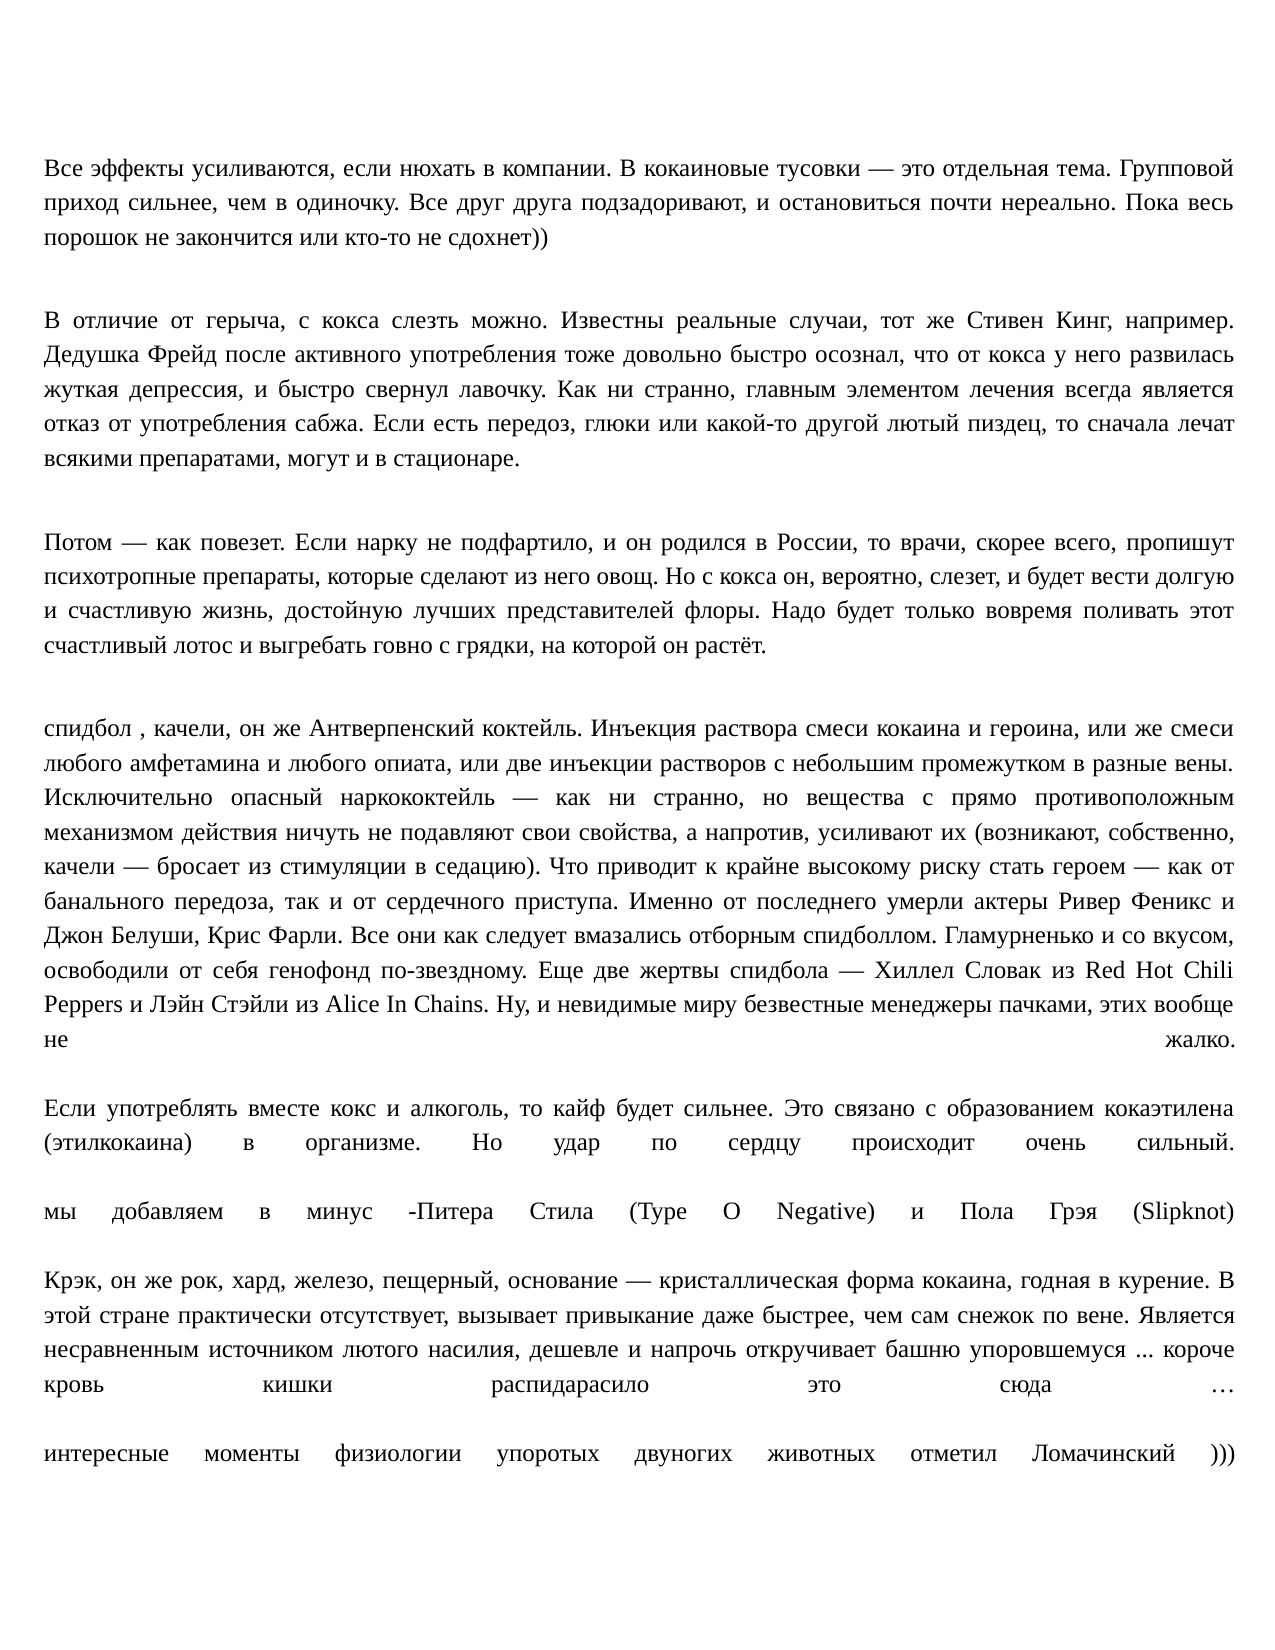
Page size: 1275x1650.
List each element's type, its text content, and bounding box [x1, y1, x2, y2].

text В отличие от герыча, с кокса слезть можно. Известны реальные случаи, тот же Стивен Кинг, например. Дедушка Фрейд после активного употребления тоже довольно быстро осознал, что от кокса у него развилась жуткая депрессия, и быстро свернул лавочку. Как ни странно, главным элементом лечения всегда является отказ от употребления сабжа. Если есть передоз, глюки или какой-то другой лютый пиздец, то сначала лечат всякими препаратами, могут и в стационаре. [44, 271, 1236, 472]
text Потом — как повезет. Если нарку не подфартило, и он родился в России, то врачи, скорее всего, пропишут психотропные препараты, которые сделают из него овощ. Но с кокса он, вероятно, слезет, и будет вести долгую и счастливую жизнь, достойную лучших представителей флоры. Надо будет только вовремя поливать этот счастливый лотос и выгребать говно с грядки, на которой он растёт. [44, 492, 1236, 659]
text спидбол , качели, он же Антверпенский коктейль. Инъекция раствора смеси кокаина и героина, или же смеси любого амфетамина и любого опиата, или две инъекции растворов с небольшим промежутком в разные вены. Исключительно опасный наркококтейль — как ни странно, но вещества с прямо противоположным механизмом действия ничуть не подавляют свои свойства, а напротив, усиливают их (возникают, собственно, качели — бросает из стимуляции в седацию). Что приводит к крайне высокому риску стать героем — как от банального передоза, так и от сердечного приступа. Именно от последнего умерли актеры Ривер Феникс и Джон Белуши, Крис Фарли. Все они как следует вмазались отборным спидболлом. Гламурненько и со вкусом, освободили от себя генофонд по-звездному. Еще две жертвы спидбола — Хиллел Словак из Red Hot Chili Peppers и Лэйн Стэйли из Alice In Chains. Ну, и невидимые миру безвестные менеджеры пачками, этих вообще не жалко. Если употреблять вместе кокс и алкоголь, то кайф будет сильнее. Это связано с образованием кокаэтилена (этилкокаина) в организме. Но удар по сердцу происходит очень сильный. мы добавляем в минус -Питера Стила (Type O Negative) и Пола Грэя (Slipknot) Крэк, он же рок, хард, железо, пещерный, основание — кристаллическая форма кокаина, годная в курение. В этой стране практически отсутствует, вызывает привыкание даже быстрее, чем сам снежок по вене. Является несравненным источником лютого насилия, дешевле и напрочь откручивает башню упоровшемуся ... короче кровь кишки распидарасило это сюда … интересные моменты физиологии упоротых двуногих животных отметил Ломачинский ))) [44, 679, 1236, 1501]
text Все эффекты усиливаются, если нюхать в компании. В кокаиновые тусовки — это отдельная тема. Групповой приход сильнее, чем в одиночку. Все друг друга подзадоривают, и остановиться почти нереально. Пока весь порошок не закончится или кто-то не сдохнет)) [44, 118, 1236, 250]
